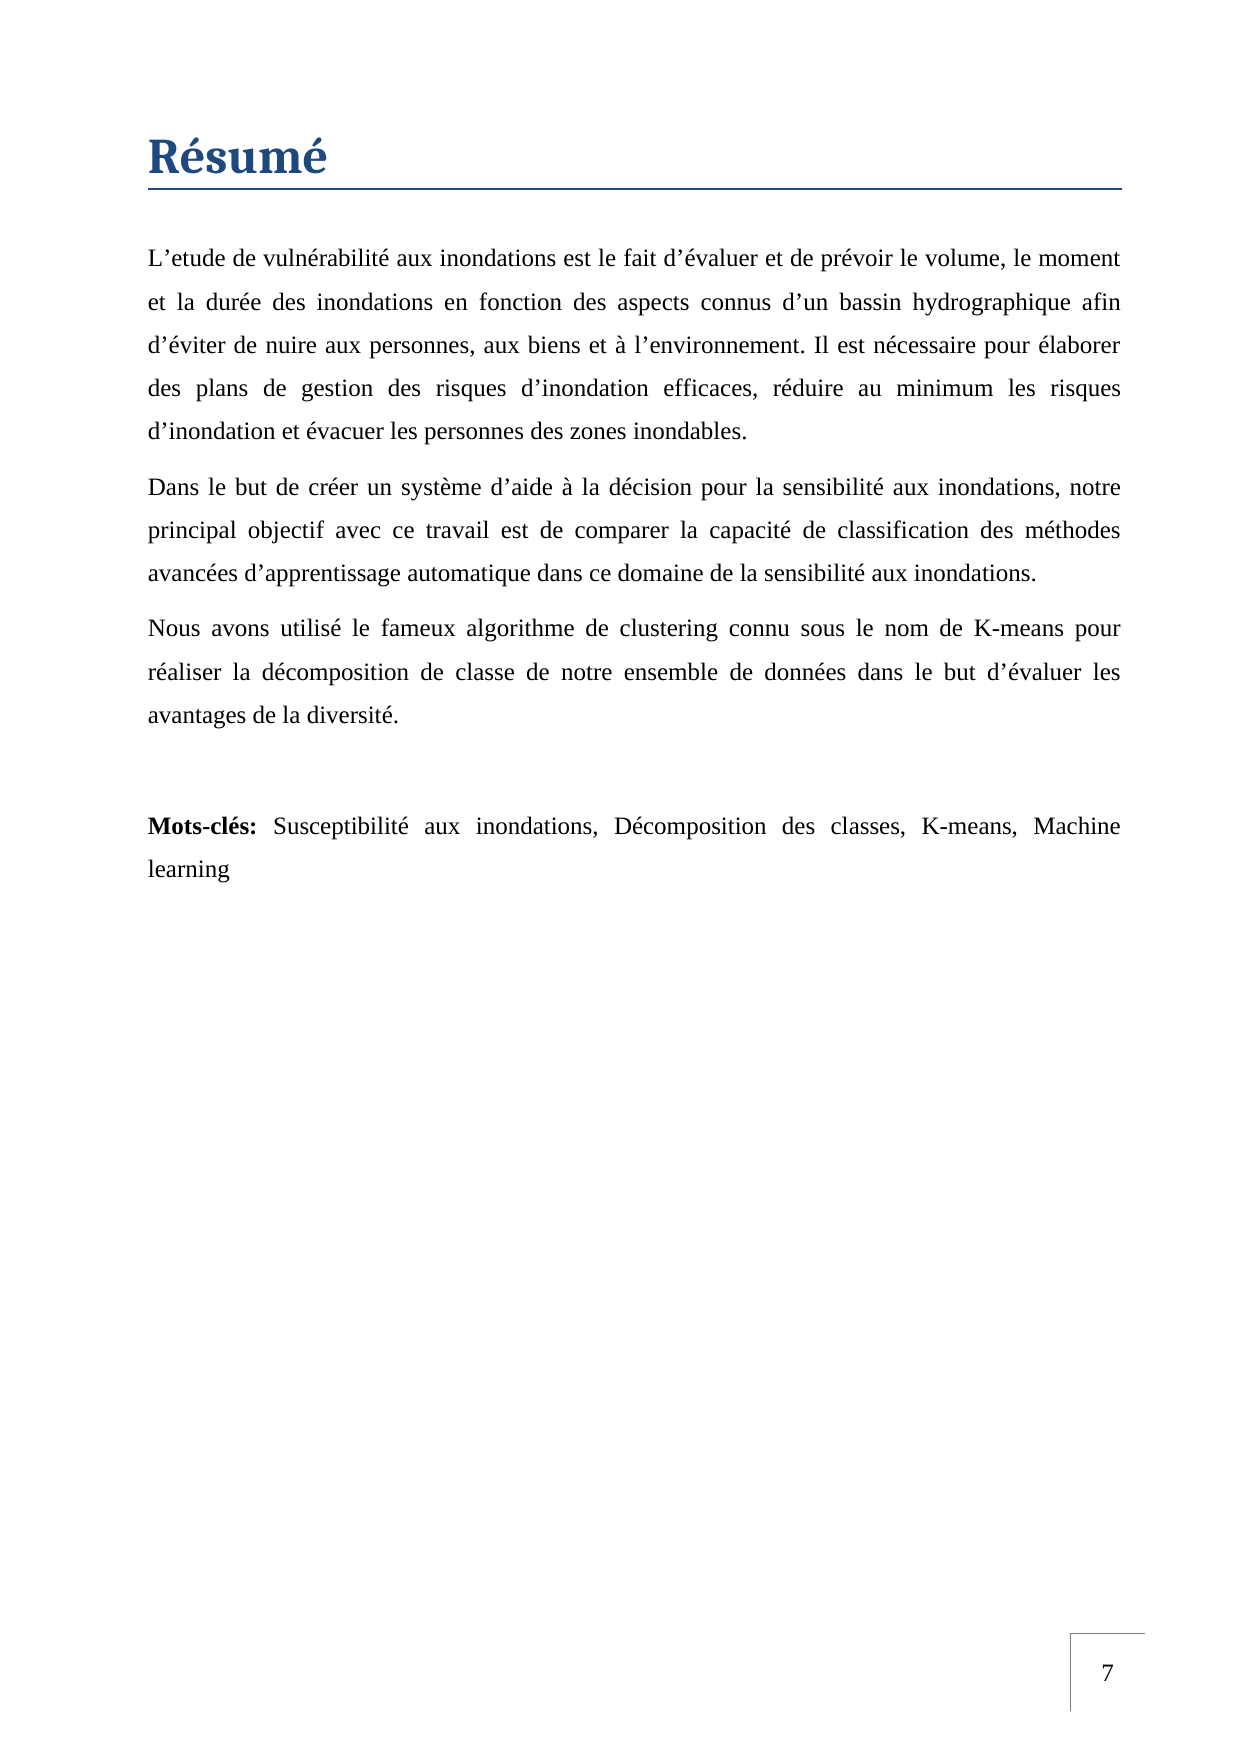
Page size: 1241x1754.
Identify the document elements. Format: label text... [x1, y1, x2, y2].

text L’etude de vulnérabilité aux inondations est le fait d’évaluer et de prévoir le volume, le moment et la durée des inondations en fonction des aspects connus d’un bassin hydrographique afin d’éviter de nuire aux personnes, aux biens et à l’environnement. Il est nécessaire pour élaborer des plans de gestion des risques d’inondation efficaces, réduire au minimum les risques d’inondation et évacuer les personnes des zones inondables. [148, 243, 1122, 445]
text Mots-clés: Susceptibilité aux inondations, Décomposition des classes, K-means, Machine learning [148, 811, 1122, 883]
subtitle Résumé [148, 129, 1122, 188]
text Nous avons utilisé le fameux algorithme de clustering connu sous le nom de K-means pour réaliser la décomposition de classe de notre ensemble de données dans le but d’évaluer les avantages de la diversité. [148, 613, 1122, 728]
text Dans le but de créer un système d’aide à la décision pour la sensibilité aux inondations, notre principal objectif avec ce travail est de comparer la capacité de classification des méthodes avancées d’apprentissage automatique dans ce domaine de la sensibilité aux inondations. [148, 472, 1122, 587]
